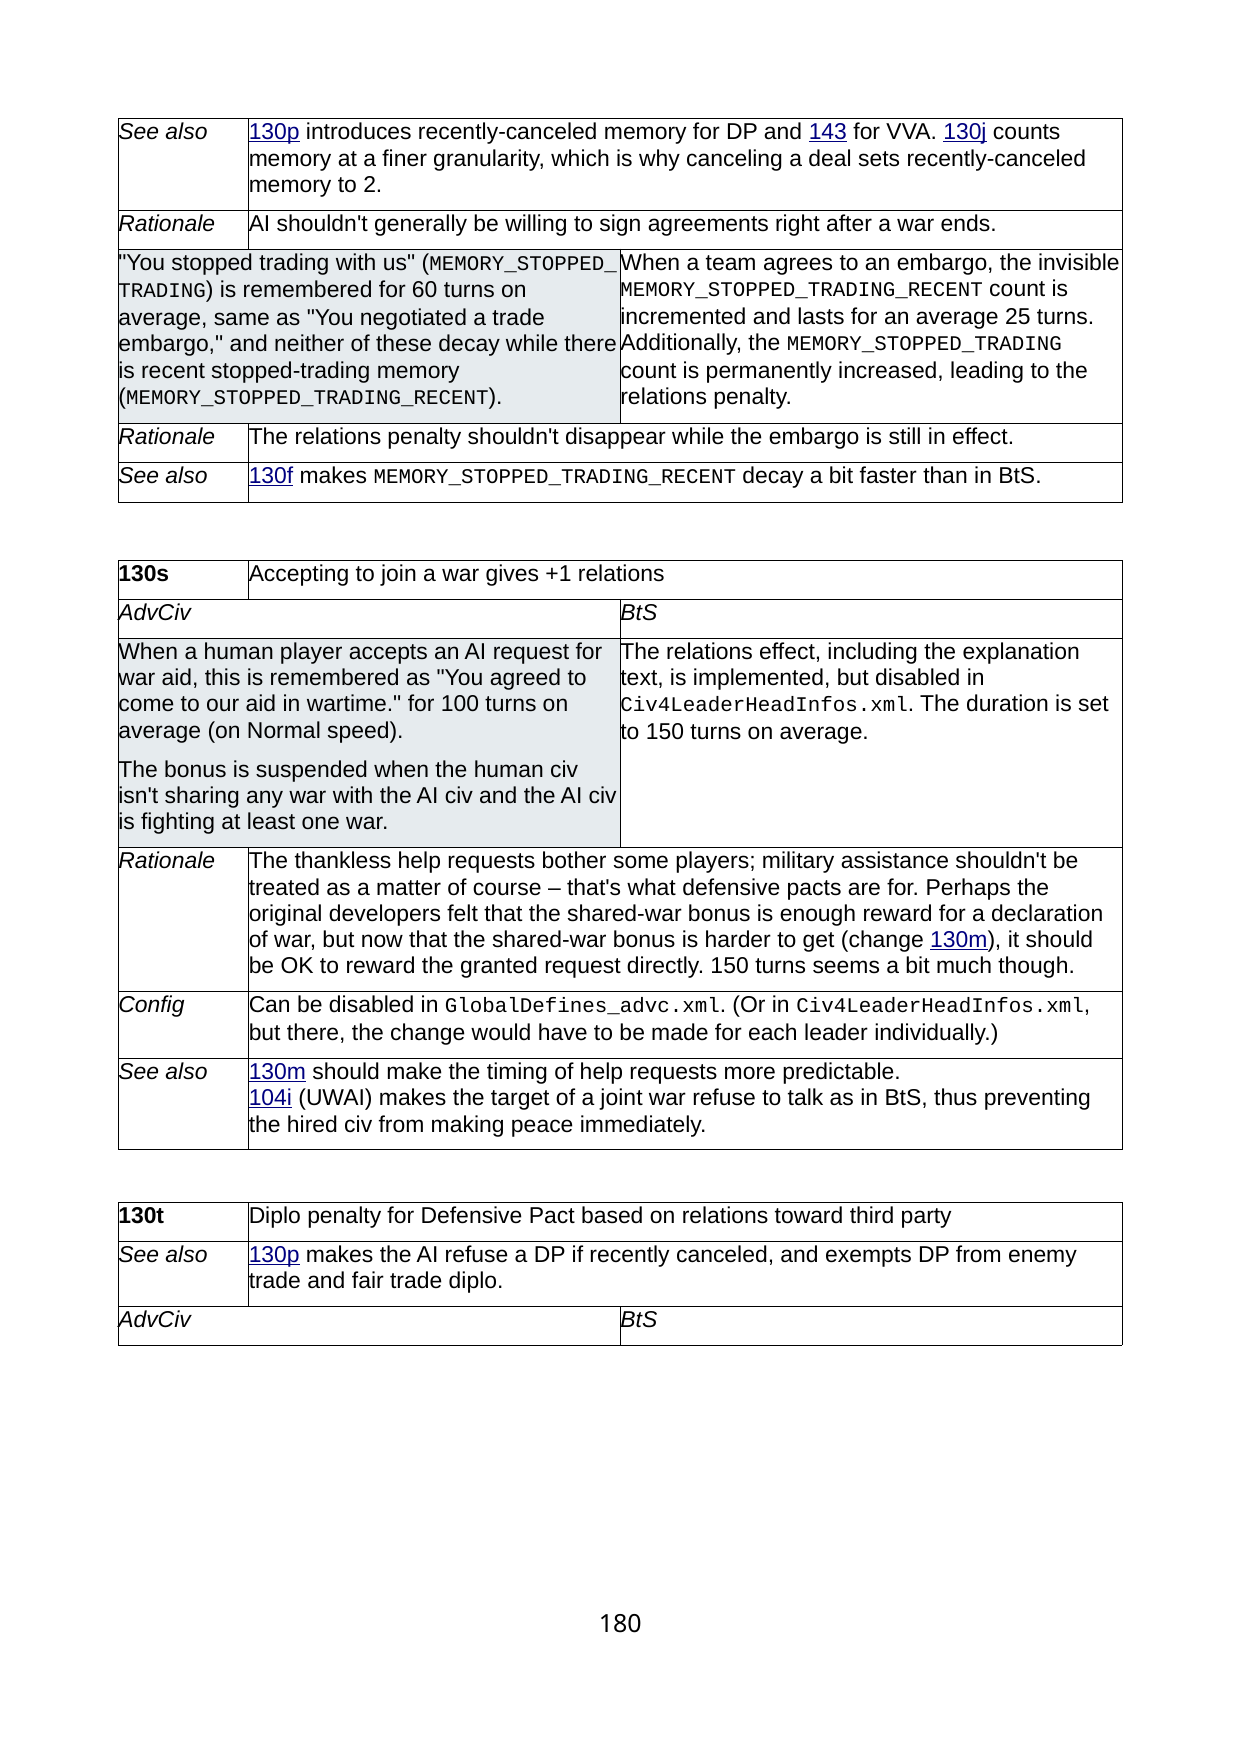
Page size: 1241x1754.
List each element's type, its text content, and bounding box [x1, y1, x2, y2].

table_cell Rationale [119, 848, 248, 991]
table_header Accepting to join a war gives +1 relations [249, 561, 1122, 599]
table_cell "You stopped trading with us" (MEMORY_STOPPED_ TRADING) is remembered for 60 turns on average, same as "You negotiated a trade embargo," and neither of these decay while there is recent stopped-trading memory (MEMORY_STOPPED_TRADING_RECENT). [119, 250, 620, 423]
table_cell The relations penalty shouldn't disappear while the embargo is still in effect. [249, 424, 1122, 462]
table_header 130t [119, 1203, 248, 1241]
table_cell See also [119, 1059, 248, 1149]
table_cell 130p makes the AI refuse a DP if recently canceled, and exempts DP from enemy trade and fair trade diplo. [249, 1242, 1122, 1306]
table_header Diplo penalty for Defensive Pact based on relations toward third party [249, 1203, 1122, 1241]
table_cell BtS [621, 600, 1122, 638]
table_cell BtS [621, 1307, 1122, 1345]
table_cell When a team agrees to an embargo, the invisible MEMORY_STOPPED_TRADING_RECENT count is incremented and lasts for an average 25 turns. Additionally, the MEMORY_STOPPED_TRADING count is permanently increased, leading to the relations penalty. [621, 250, 1122, 423]
table_cell Rationale [119, 424, 248, 462]
table_cell 130f makes MEMORY_STOPPED_TRADING_RECENT decay a bit faster than in BtS. [249, 463, 1122, 502]
table_cell The relations effect, including the explanation text, is implemented, but disabled in Civ4LeaderHeadInfos.xml. The duration is set to 150 turns on average. [621, 639, 1122, 847]
table_cell AdvCiv [119, 1307, 620, 1345]
table_cell See also [119, 119, 248, 210]
table_cell See also [119, 1242, 248, 1306]
table_cell AI shouldn't generally be willing to sign agreements right after a war ends. [249, 211, 1122, 248]
table_cell Can be disabled in GlobalDefines_advc.xml. (Or in Civ4LeaderHeadInfos.xml, but there, the change would have to be made for each leader individually.) [249, 992, 1122, 1058]
table_cell When a human player accepts an AI request for war aid, this is remembered as "You agreed to come to our aid in wartime." for 100 turns on average (on Normal speed). The bonus is suspended when the human civ isn't sharing any war with the AI civ and the AI civ is fighting at least one war. [119, 639, 620, 847]
table_cell Config [119, 992, 248, 1058]
table_cell Rationale [119, 211, 248, 248]
table_header 130s [119, 561, 248, 599]
table_cell The thankless help requests bother some players; military assistance shouldn't be treated as a matter of course – that's what defensive pacts are for. Perhaps the original developers felt that the shared-war bonus is enough reward for a declaration of war, but now that the shared-war bonus is harder to get (change 130m), it should be OK to reward the granted request directly. 150 turns seems a bit much though. [249, 848, 1122, 991]
table_cell 130m should make the timing of help requests more predictable. 104i (UWAI) makes the target of a joint war refuse to talk as in BtS, thus preventing the hired civ from making peace immediately. [249, 1059, 1122, 1149]
table_cell AdvCiv [119, 600, 620, 638]
table_cell 130p introduces recently-canceled memory for DP and 143 for VVA. 130j counts memory at a finer granularity, which is why canceling a deal sets recently-canceled memory to 2. [249, 119, 1122, 210]
table_cell See also [119, 463, 248, 502]
